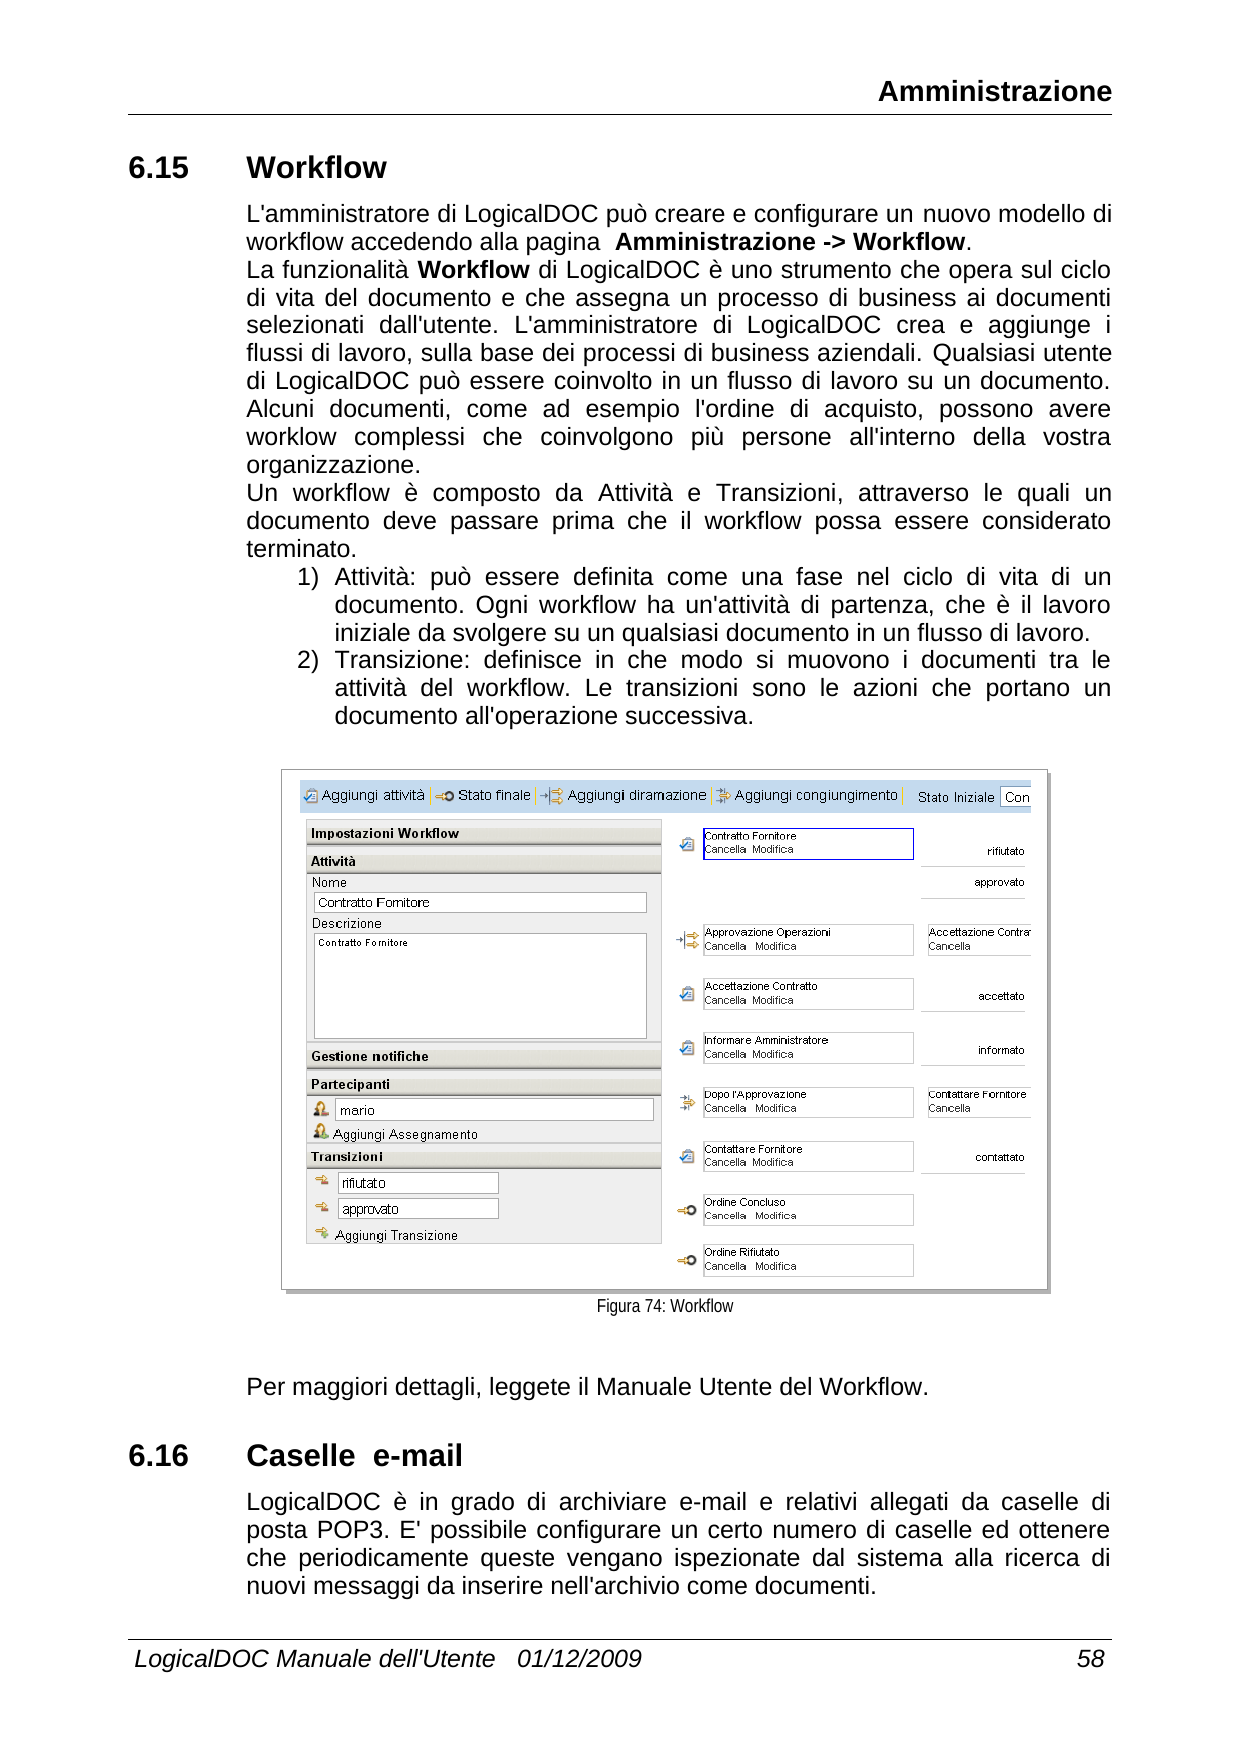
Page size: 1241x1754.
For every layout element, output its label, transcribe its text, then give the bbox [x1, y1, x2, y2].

text La funzionalità Workflow di LogicalDOC è uno strumento che opera sul ciclo di vita del documento e che assegna un processo di business ai documenti selezionati dall'utente. L'amministratore di LogicalDOC crea e aggiunge i flussi di lavoro, sulla base dei processi di business aziendali. Qualsiasi utente di LogicalDOC può essere coinvolto in un flusso di lavoro su un documento. Alcuni documenti, come ad esempio l'ordine di acquisto, possono avere worklow complessi che coinvolgono più persone all'interno della vostra organizzazione. [246, 256, 1112, 479]
list Figura 74: Workflow [281, 1290, 1049, 1317]
list Transizione: definisce in che modo si muovono i documenti tra le attività del workflow. Le transizioni sono le azioni che portano un documento all'operazione successiva. [297, 646, 1112, 730]
list Attività: può essere definita come una fase nel ciclo di vita di un documento. Ogni workflow ha un'attività di partenza, che è il lavoro iniziale da svolgere su un qualsiasi documento in un flusso di lavoro. [297, 563, 1112, 646]
text L'amministratore di LogicalDOC può creare e configurare un nuovo modello di workflow accedendo alla pagina Amministrazione -> Workflow. [246, 200, 1112, 256]
text LogicalDOC è in grado di archiviare e-mail e relativi allegati da caselle di posta POP3. E' possibile configurare un certo numero di caselle ed ottenere che periodicamente queste vengano ispezionate dal sistema alla ricerca di nuovi messaggi da inserire nell'archivio come documenti. [246, 1488, 1112, 1600]
subtitle Caselle e-mail [128, 1438, 1112, 1473]
subtitle Workflow [128, 150, 1112, 185]
text Un workflow è composto da Attività e Transizioni, attraverso le quali un documento deve passare prima che il workflow possa essere considerato terminato. [246, 479, 1112, 563]
text Per maggiori dettagli, leggete il Manuale Utente del Workflow. [246, 1373, 1112, 1401]
